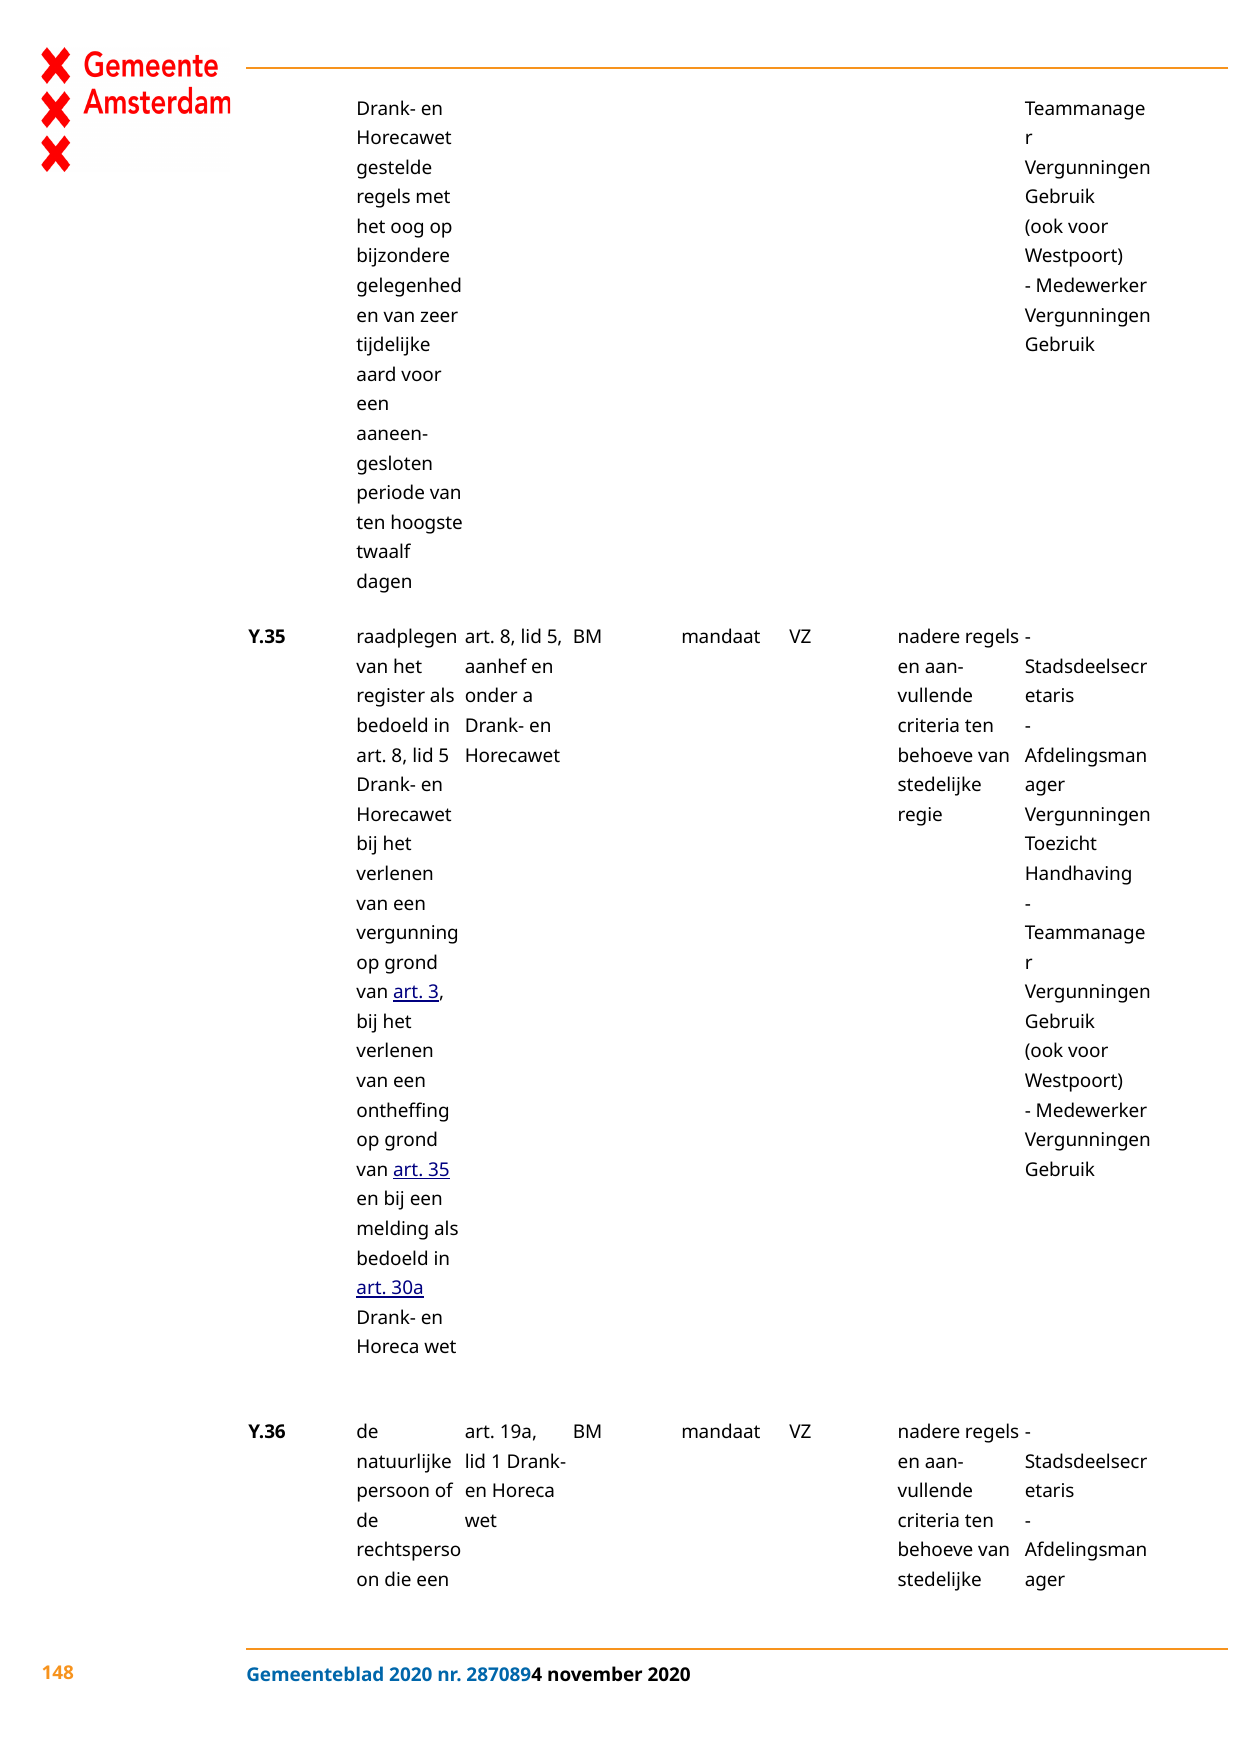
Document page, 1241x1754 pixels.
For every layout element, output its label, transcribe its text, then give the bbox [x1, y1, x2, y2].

table_cell Y.36 [248, 1359, 356, 1592]
table_cell - Teammanager Vergunningen Gebruik (ook voor Westpoort) - Medewerker Vergunningen Gebruik [1025, 95, 1152, 594]
table_cell BM [573, 1359, 681, 1592]
table_cell - Stadsdeelsecretaris - Afdelingsmanager Vergunningen Toezicht Handhaving -Teammanager Vergunningen Gebruik (ook voor Westpoort) - Medewerker Vergunningen Gebruik [1025, 594, 1152, 1359]
table_cell VZ [789, 594, 897, 1359]
table_cell VZ [789, 1359, 897, 1592]
table_cell - Stadsdeelsecretaris - Afdelingsmanager [1025, 1359, 1152, 1592]
table_cell de natuurlijke persoon of de rechtspersoon die een [356, 1359, 464, 1592]
table_cell art. 19a, lid 1 Drank- en Horeca wet [465, 1359, 573, 1592]
table_cell Y.35 [248, 594, 356, 1359]
table_cell [248, 95, 356, 594]
table_cell nadere regels en aan-vullende criteria ten behoeve van stedelijke regie [898, 594, 1024, 1359]
table_cell mandaat [681, 594, 789, 1359]
table_cell [789, 95, 897, 594]
table_cell art. 8, lid 5, aanhef en onder a Drank- en Horecawet [465, 594, 573, 1359]
table_cell raadplegen van het register als bedoeld in art. 8, lid 5 Drank- en Horecawet bij het verlenen van een vergunning op grond van art. 3, bij het verlenen van een ontheffing op grond van art. 35 en bij een melding als bedoeld in art. 30a Drank- en Horeca wet [356, 594, 464, 1359]
table_cell mandaat [681, 1359, 789, 1592]
table_cell Drank- en Horecawet gestelde regels met het oog op bijzondere gelegenheden van zeer tijdelijke aard voor een aaneen-gesloten periode van ten hoogste twaalf dagen [356, 95, 464, 594]
table_cell [465, 95, 573, 594]
table_cell [681, 95, 789, 594]
table_cell [898, 95, 1024, 594]
table_cell nadere regels en aan-vullende criteria ten behoeve van stedelijke [898, 1359, 1024, 1592]
picture [41, 47, 231, 172]
table_cell BM [573, 594, 681, 1359]
table_cell [573, 95, 681, 594]
